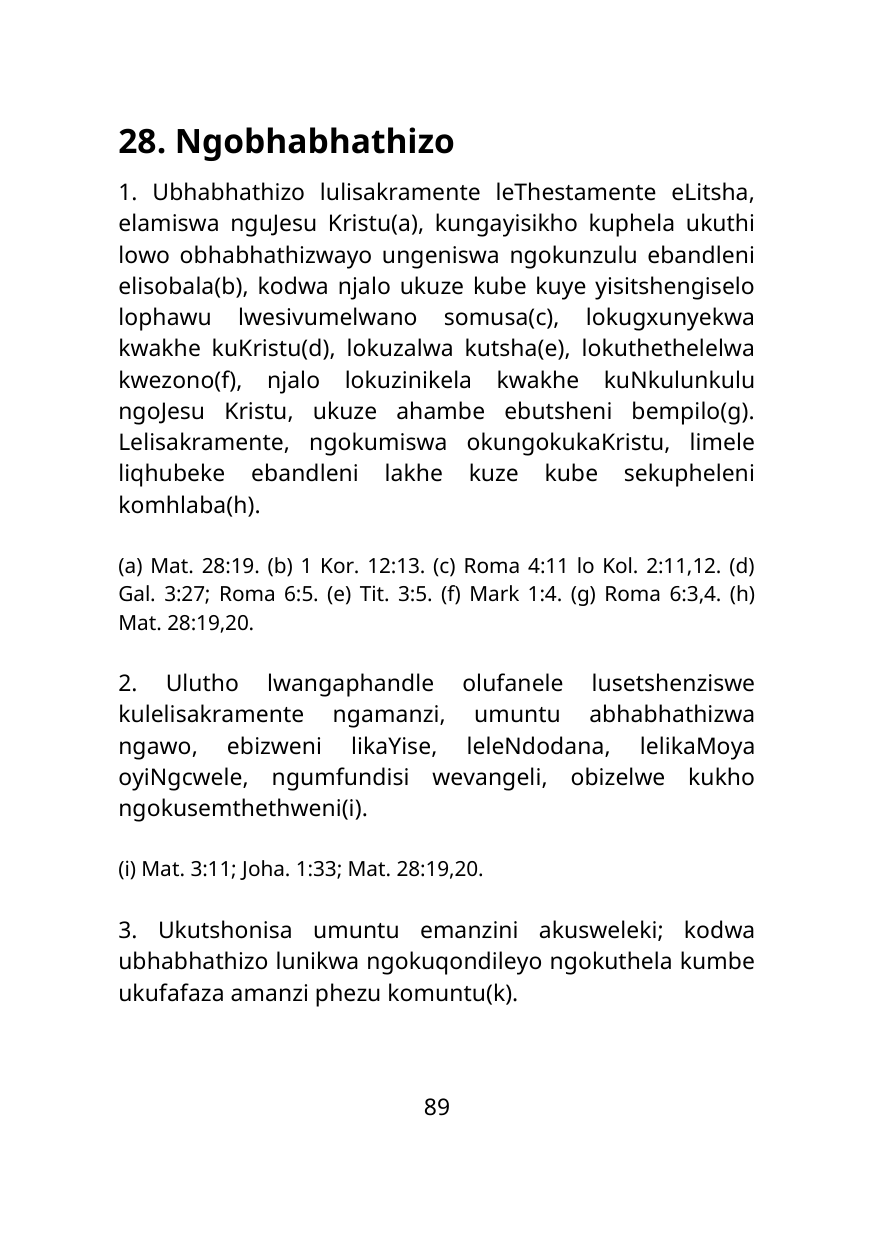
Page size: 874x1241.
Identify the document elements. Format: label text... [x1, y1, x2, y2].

text (a) Mat. 28:19. (b) 1 Kor. 12:13. (c) Roma 4:11 lo Kol. 2:11,12. (d) Gal. 3:27; Roma 6:5. (e) Tit. 3:5. (f) Mark 1:4. (g) Roma 6:3,4. (h) Mat. 28:19,20. [118, 551, 756, 636]
text (i) Mat. 3:11; Joha. 1:33; Mat. 28:19,20. [118, 854, 756, 883]
text 3. Ukutshonisa umuntu emanzini akusweleki; kodwa ubhabhathizo lunikwa ngokuqondileyo ngokuthela kumbe ukufafaza amanzi phezu komuntu(k). [118, 914, 756, 1008]
subtitle 28. Ngobhabhathizo [118, 118, 756, 164]
text 2. Ulutho lwangaphandle olufanele lusetshenziswe kulelisakramente ngamanzi, umuntu abhabhathizwa ngawo, ebizweni likaYise, leleNdodana, lelikaMoya oyiNgcwele, ngumfundisi wevangeli, obizelwe kukho ngokusemthethweni(i). [118, 667, 756, 823]
text 1. Ubhabhathizo lulisakramente leThestamente eLitsha, elamiswa nguJesu Kristu(a), kungayisikho kuphela ukuthi lowo obhabhathizwayo ungeniswa ngokunzulu ebandleni elisobala(b), kodwa njalo ukuze kube kuye yisitshengiselo lophawu lwesivumelwano somusa(c), lokugxunyekwa kwakhe kuKristu(d), lokuzalwa kutsha(e), lokuthethelelwa kwezono(f), njalo lokuzinikela kwakhe kuNkulunkulu ngoJesu Kristu, ukuze ahambe ebutsheni bempilo(g). Lelisakramente, ngokumiswa okungokukaKristu, limele liqhubeke ebandleni lakhe kuze kube sekupheleni komhlaba(h). [118, 176, 756, 520]
